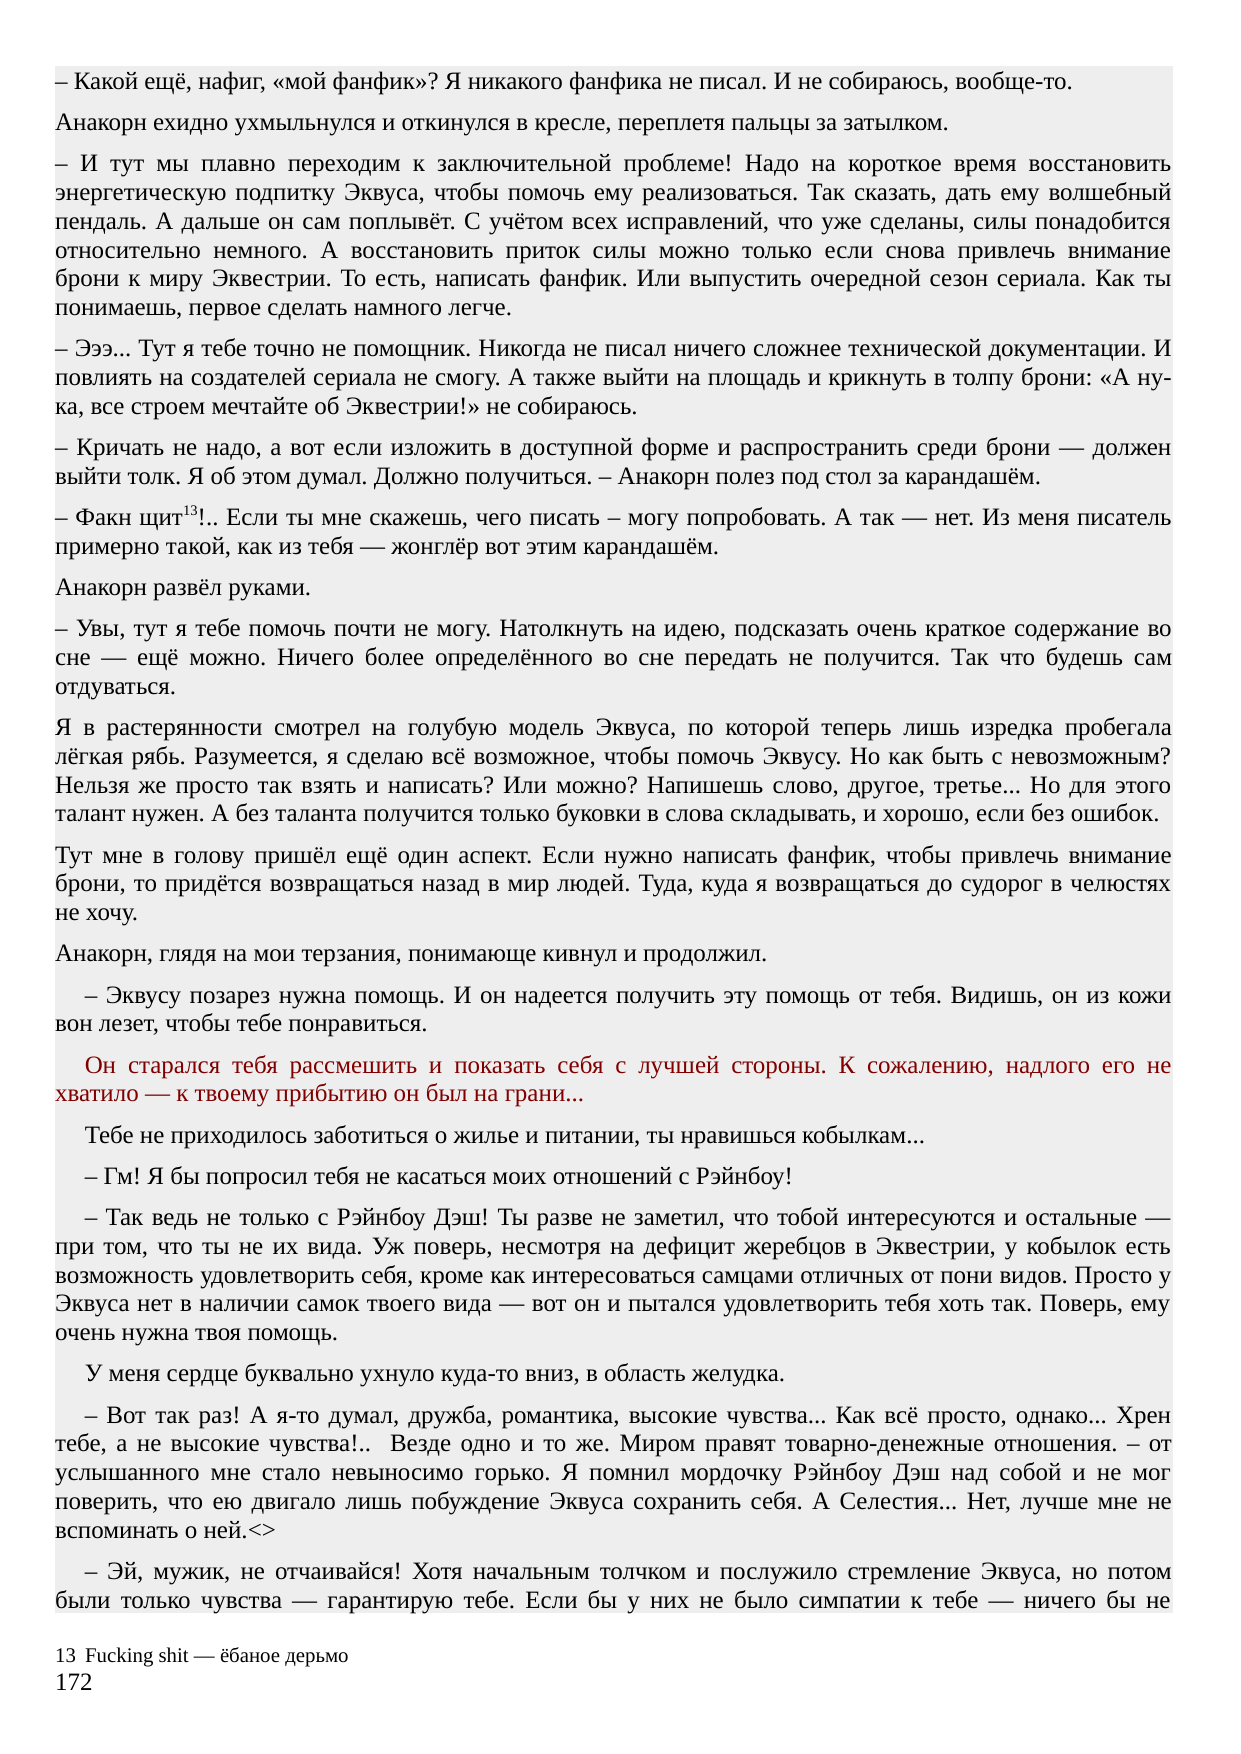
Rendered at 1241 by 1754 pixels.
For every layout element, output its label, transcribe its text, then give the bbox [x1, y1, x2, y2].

text – Так ведь не только с Рэйнбоу Дэш! Ты разве не заметил, что тобой интересуются и остальные — при том, что ты не их вида. Уж поверь, несмотря на дефицит жеребцов в Эквестрии, у кобылок есть возможность удовлетворить себя, кроме как интересоваться самцами отличных от пони видов. Просто у Эквуса нет в наличии самок твоего вида — вот он и пытался удовлетворить тебя хоть так. Поверь, ему очень нужна твоя помощь. [55, 1202, 1173, 1346]
text – И тут мы плавно переходим к заключительной проблеме! Надо на короткое время восстановить энергетическую подпитку Эквуса, чтобы помочь ему реализоваться. Так сказать, дать ему волшебный пендаль. А дальше он сам поплывёт. С учётом всех исправлений, что уже сделаны, силы понадобится относительно немного. А восстановить приток силы можно только если снова привлечь внимание брони к миру Эквестрии. То есть, написать фанфик. Или выпустить очередной сезон сериала. Как ты понимаешь, первое сделать намного легче. [55, 148, 1173, 321]
text – Эй, мужик, не отчаивайся! Хотя начальным толчком и послужило стремление Эквуса, но потом были только чувства — гарантирую тебе. Если бы у них не было симпатии к тебе — ничего бы не [55, 1556, 1173, 1613]
text – Вот так раз! А я-то думал, дружба, романтика, высокие чувства... Как всё просто, однако... Хрен тебе, а не высокие чувства!.. Везде одно и то же. Миром правят товарно-денежные отношения. – от услышанного мне стало невыносимо горько. Я помнил мордочку Рэйнбоу Дэш над собой и не мог поверить, что ею двигало лишь побуждение Эквуса сохранить себя. А Селестия... Нет, лучше мне не вспоминать о ней.<> [55, 1400, 1173, 1543]
text Тут мне в голову пришёл ещё один аспект. Если нужно написать фанфик, чтобы привлечь внимание брони, то придётся возвращаться назад в мир людей. Туда, куда я возвращаться до судорог в челюстях не хочу. [55, 840, 1173, 926]
text Я в растерянности смотрел на голубую модель Эквуса, по которой теперь лишь изредка пробегала лёгкая рябь. Разумеется, я сделаю всё возможное, чтобы помочь Эквусу. Но как быть с невозможным? Нельзя же просто так взять и написать? Или можно? Напишешь слово, другое, третье... Но для этого талант нужен. А без таланта получится только буковки в слова складывать, и хорошо, если без ошибок. [55, 712, 1173, 827]
text – Эквусу позарез нужна помощь. И он надеется получить эту помощь от тебя. Видишь, он из кожи вон лезет, чтобы тебе понравиться. [55, 980, 1173, 1037]
text Он старался тебя рассмешить и показать себя с лучшей стороны. К сожалению, надлого его не хватило — к твоему прибытию он был на грани... [55, 1050, 1173, 1107]
text Fucking shit — ёбаное дерьмо [55, 1642, 1173, 1667]
text Анакорн ехидно ухмыльнулся и откинулся в кресле, переплетя пальцы за затылком. [55, 107, 1173, 136]
text – Кричать не надо, а вот если изложить в доступной форме и распространить среди брони — должен выйти толк. Я об этом думал. Должно получиться. – Анакорн полез под стол за карандашём. [55, 432, 1173, 490]
text – Увы, тут я тебе помочь почти не могу. Натолкнуть на идею, подсказать очень краткое содержание во сне — ещё можно. Ничего более определённого во сне передать не получится. Так что будешь сам отдуваться. [55, 613, 1173, 700]
text – Гм! Я бы попросил тебя не касаться моих отношений с Рэйнбоу! [55, 1161, 1173, 1190]
text У меня сердце буквально ухнуло куда-то вниз, в область желудка. [55, 1358, 1173, 1387]
text – Какой ещё, нафиг, «мой фанфик»? Я никакого фанфика не писал. И не собираюсь, вообще-то. [55, 66, 1173, 95]
text Анакорн, глядя на мои терзания, понимающе кивнул и продолжил. [55, 938, 1173, 967]
text – Эээ... Тут я тебе точно не помощник. Никогда не писал ничего сложнее технической документации. И повлиять на создателей сериала не смогу. А также выйти на площадь и крикнуть в толпу брони: «А ну-ка, все строем мечтайте об Эквестрии!» не собираюсь. [55, 333, 1173, 420]
text – Факн щит!.. Если ты мне скажешь, чего писать – могу попробовать. А так — нет. Из меня писатель примерно такой, как из тебя — жонглёр вот этим карандашём. [55, 502, 1173, 560]
text Анакорн развёл руками. [55, 572, 1173, 601]
text Тебе не приходилось заботиться о жилье и питании, ты нравишься кобылкам... [55, 1120, 1173, 1148]
